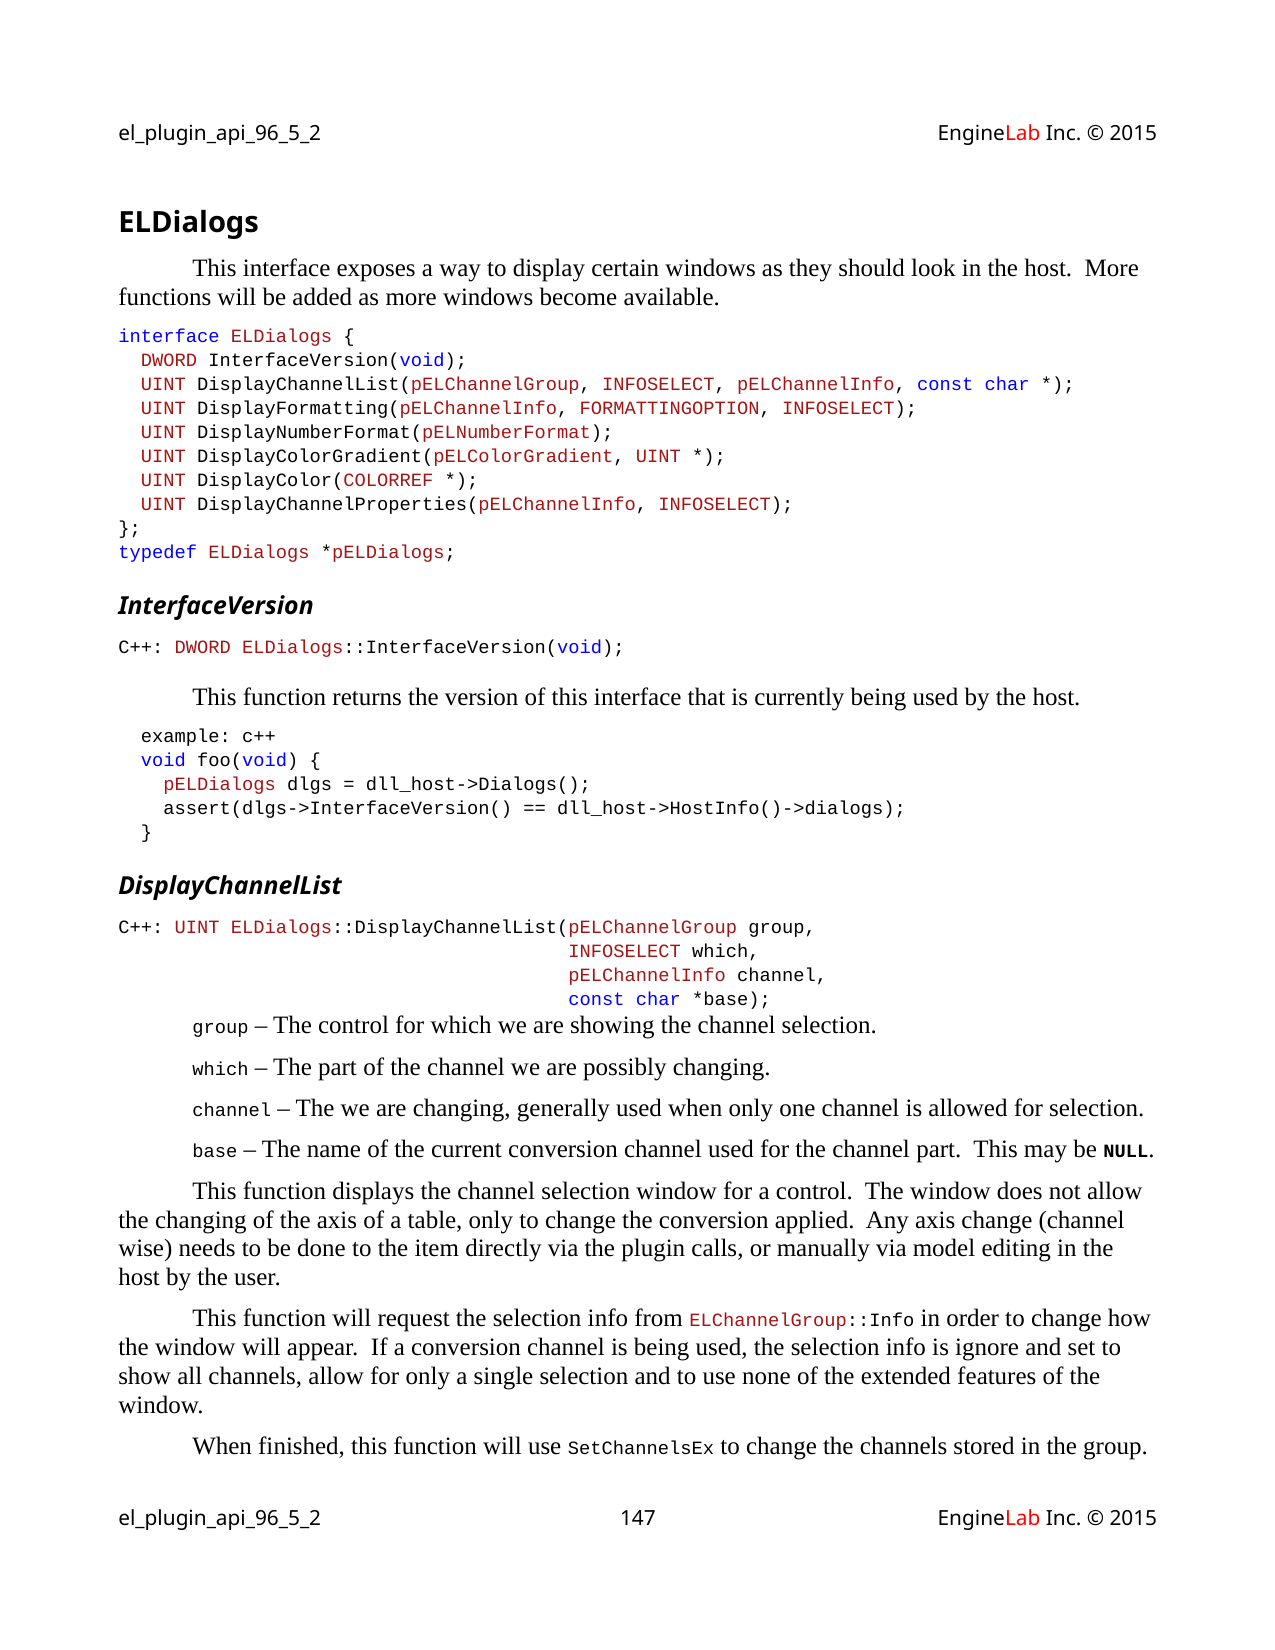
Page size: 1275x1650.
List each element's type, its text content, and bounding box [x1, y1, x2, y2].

text interface ELDialogs { [118, 323, 1157, 347]
text This function returns the version of this interface that is currently being used by the host. [118, 682, 1157, 711]
text base – The name of the current conversion channel used for the channel part. This may be NULL. [118, 1134, 1157, 1163]
subtitle InterfaceVersion [118, 588, 1157, 622]
text channel – The we are changing, generally used when only one channel is allowed for selection. [118, 1093, 1157, 1122]
subtitle DisplayChannelList [118, 868, 1157, 902]
text This function displays the channel selection window for a control. The window does not allow the changing of the axis of a table, only to change the conversion applied. Any axis change (channel wise) needs to be done to the item directly via the plugin calls, or manually via model editing in the host by the user. [118, 1176, 1157, 1291]
text UINT DisplayChannelProperties(pELChannelInfo, INFOSELECT); [118, 491, 1157, 515]
text UINT DisplayColor(COLORREF *); [118, 467, 1157, 491]
text pELChannelInfo channel, [118, 962, 1157, 986]
text which – The part of the channel we are possibly changing. [118, 1052, 1157, 1081]
text void foo(void) { [118, 747, 1157, 771]
text const char *base); [118, 986, 1157, 1010]
text UINT DisplayFormatting(pELChannelInfo, FORMATTINGOPTION, INFOSELECT); [118, 395, 1157, 419]
subtitle ELDialogs [118, 201, 1157, 241]
text group – The control for which we are showing the channel selection. [118, 1010, 1157, 1039]
text } [118, 819, 1157, 843]
text When finished, this function will use SetChannelsEx to change the channels stored in the group. [118, 1431, 1157, 1460]
text UINT DisplayChannelList(pELChannelGroup, INFOSELECT, pELChannelInfo, const char *); [118, 371, 1157, 395]
text example: c++ [118, 723, 1157, 747]
text This interface exposes a way to display certain windows as they should look in the host. More functions will be added as more windows become available. [118, 253, 1157, 311]
text typedef ELDialogs *pELDialogs; [118, 539, 1157, 563]
text C++: UINT ELDialogs::DisplayChannelList(pELChannelGroup group, [118, 914, 1157, 938]
text UINT DisplayColorGradient(pELColorGradient, UINT *); [118, 443, 1157, 467]
text C++: DWORD ELDialogs::InterfaceVersion(void); [118, 634, 1157, 658]
text assert(dlgs->InterfaceVersion() == dll_host->HostInfo()->dialogs); [118, 795, 1157, 819]
text pELDialogs dlgs = dll_host->Dialogs(); [118, 771, 1157, 795]
text DWORD InterfaceVersion(void); [118, 347, 1157, 371]
text This function will request the selection info from ELChannelGroup::Info in order to change how the window will appear. If a conversion channel is being used, the selection info is ignore and set to show all channels, allow for only a single selection and to use none of the extended features of the window. [118, 1303, 1157, 1419]
text }; [118, 515, 1157, 539]
text INFOSELECT which, [118, 938, 1157, 962]
text UINT DisplayNumberFormat(pELNumberFormat); [118, 419, 1157, 443]
